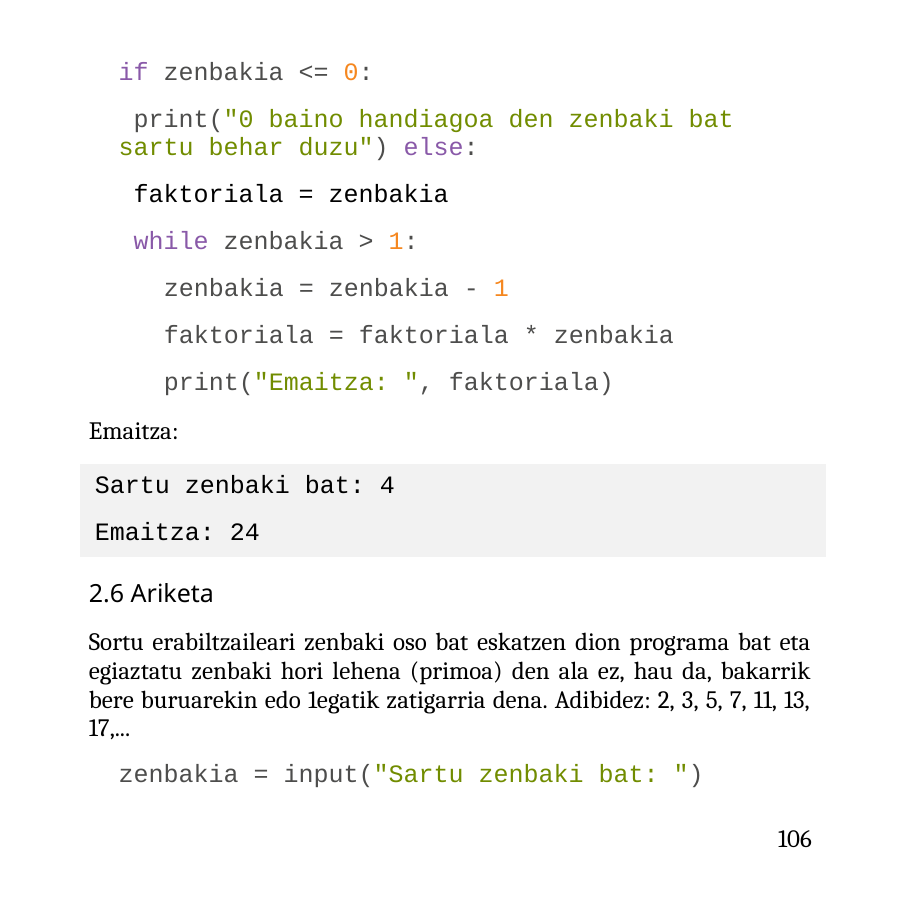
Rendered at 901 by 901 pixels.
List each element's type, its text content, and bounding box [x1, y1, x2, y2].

text 2.6 Ariketa [89, 575, 811, 609]
text Sartu zenbaki bat: 4 [86, 471, 820, 501]
text Sortu erabiltzaileari zenbaki oso bat eskatzen dion programa bat eta egiaztatu zenbaki hori lehena (primoa) den ala ez, hau da, bakarrik bere buruarekin edo 1egatik zatigarria dena. Adibidez: 2, 3, 5, 7, 11, 13, 17,... [89, 628, 811, 743]
text zenbakia = zenbakia - 1 [118, 276, 811, 304]
text print("Emaitza: ", faktoriala) [118, 370, 811, 398]
text Emaitza: [89, 417, 811, 446]
text Emaitza: 24 [86, 512, 820, 550]
text while zenbakia > 1: [118, 229, 811, 257]
text faktoriala = faktoriala * zenbakia [118, 323, 811, 351]
text print("0 baino handiagoa den zenbaki bat sartu behar duzu") else: [118, 106, 811, 163]
text zenbakia = input("Sartu zenbaki bat: ") [118, 762, 811, 790]
text if zenbakia <= 0: [118, 59, 811, 87]
text faktoriala = zenbakia [118, 182, 811, 210]
